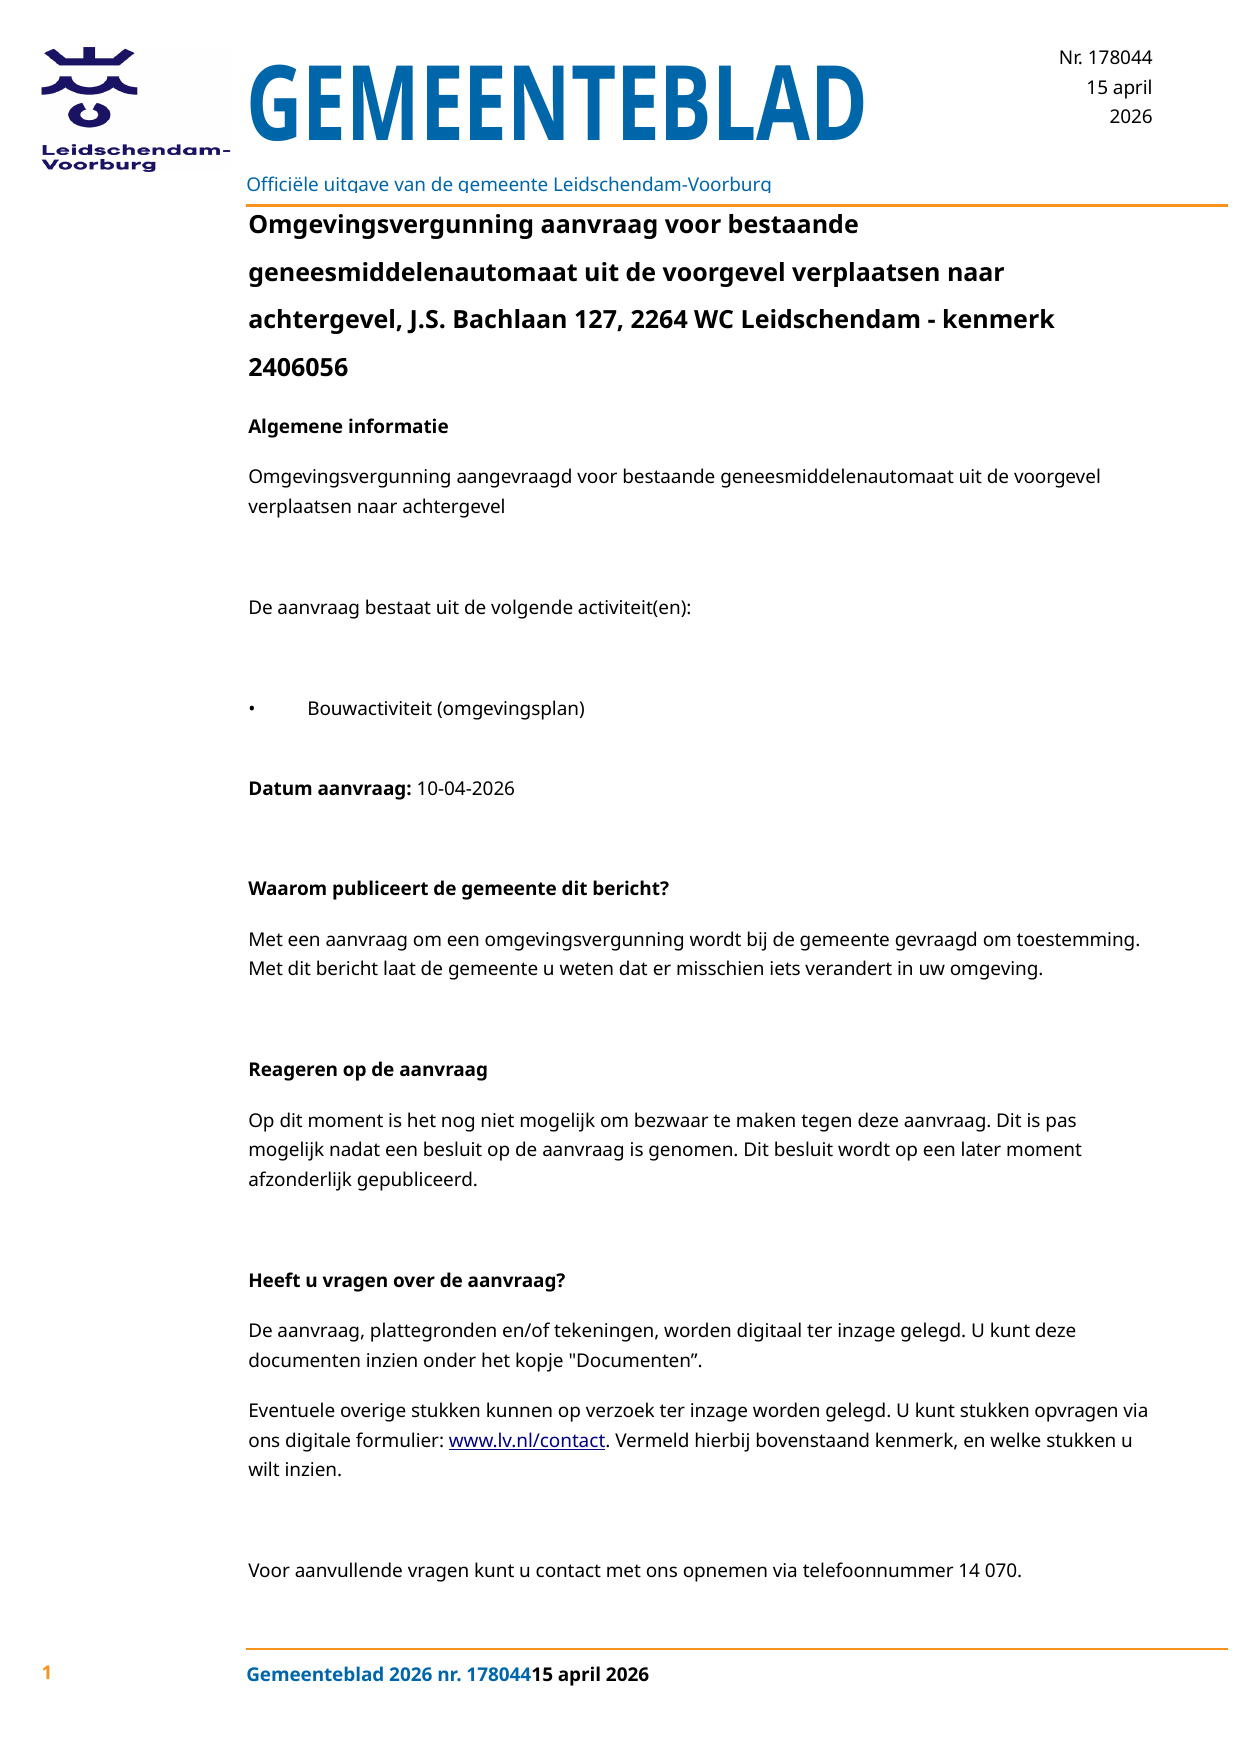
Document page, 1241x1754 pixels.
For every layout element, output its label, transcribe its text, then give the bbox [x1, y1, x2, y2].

text De aanvraag bestaat uit de volgende activiteit(en): [248, 594, 1152, 620]
list Bouwactiviteit (omgevingsplan) [248, 695, 1152, 721]
text Omgevingsvergunning aanvraag voor bestaande geneesmiddelenautomaat uit de voorgevel verplaatsen naar achtergevel, J.S. Bachlaan 127, 2264 WC Leidschendam - kenmerk 2406056 [248, 207, 1152, 384]
text Op dit moment is het nog niet mogelijk om bezwaar te maken tegen deze aanvraag. Dit is pas mogelijk nadat een besluit op de aanvraag is genomen. Dit besluit wordt op een later moment afzonderlijk gepubliceerd. [248, 1107, 1152, 1192]
text Datum aanvraag: 10-04-2026 [248, 775, 1152, 801]
text Algemene informatie [248, 413, 1152, 439]
picture [41, 47, 231, 172]
text Omgevingsvergunning aangevraagd voor bestaande geneesmiddelenautomaat uit de voorgevel verplaatsen naar achtergevel [248, 463, 1152, 519]
text De aanvraag, plattegronden en/of tekeningen, worden digitaal ter inzage gelegd. U kunt deze documenten inzien onder het kopje "Documenten”. [248, 1317, 1152, 1373]
text Met een aanvraag om een omgevingsvergunning wordt bij de gemeente gevraagd om toestemming. Met dit bericht laat de gemeente u weten dat er misschien iets verandert in uw omgeving. [248, 926, 1152, 981]
text Reageren op de aanvraag [248, 1056, 1152, 1082]
text Waarom publiceert de gemeente dit bericht? [248, 876, 1152, 901]
text Eventuele overige stukken kunnen op verzoek ter inzage worden gelegd. U kunt stukken opvragen via ons digitale formulier: www.lv.nl/contact. Vermeld hierbij bovenstaand kenmerk, en welke stukken u wilt inzien. [248, 1397, 1152, 1482]
text Heeft u vragen over de aanvraag? [248, 1267, 1152, 1293]
text Voor aanvullende vragen kunt u contact met ons opnemen via telefoonnummer 14 070. [248, 1557, 1152, 1583]
